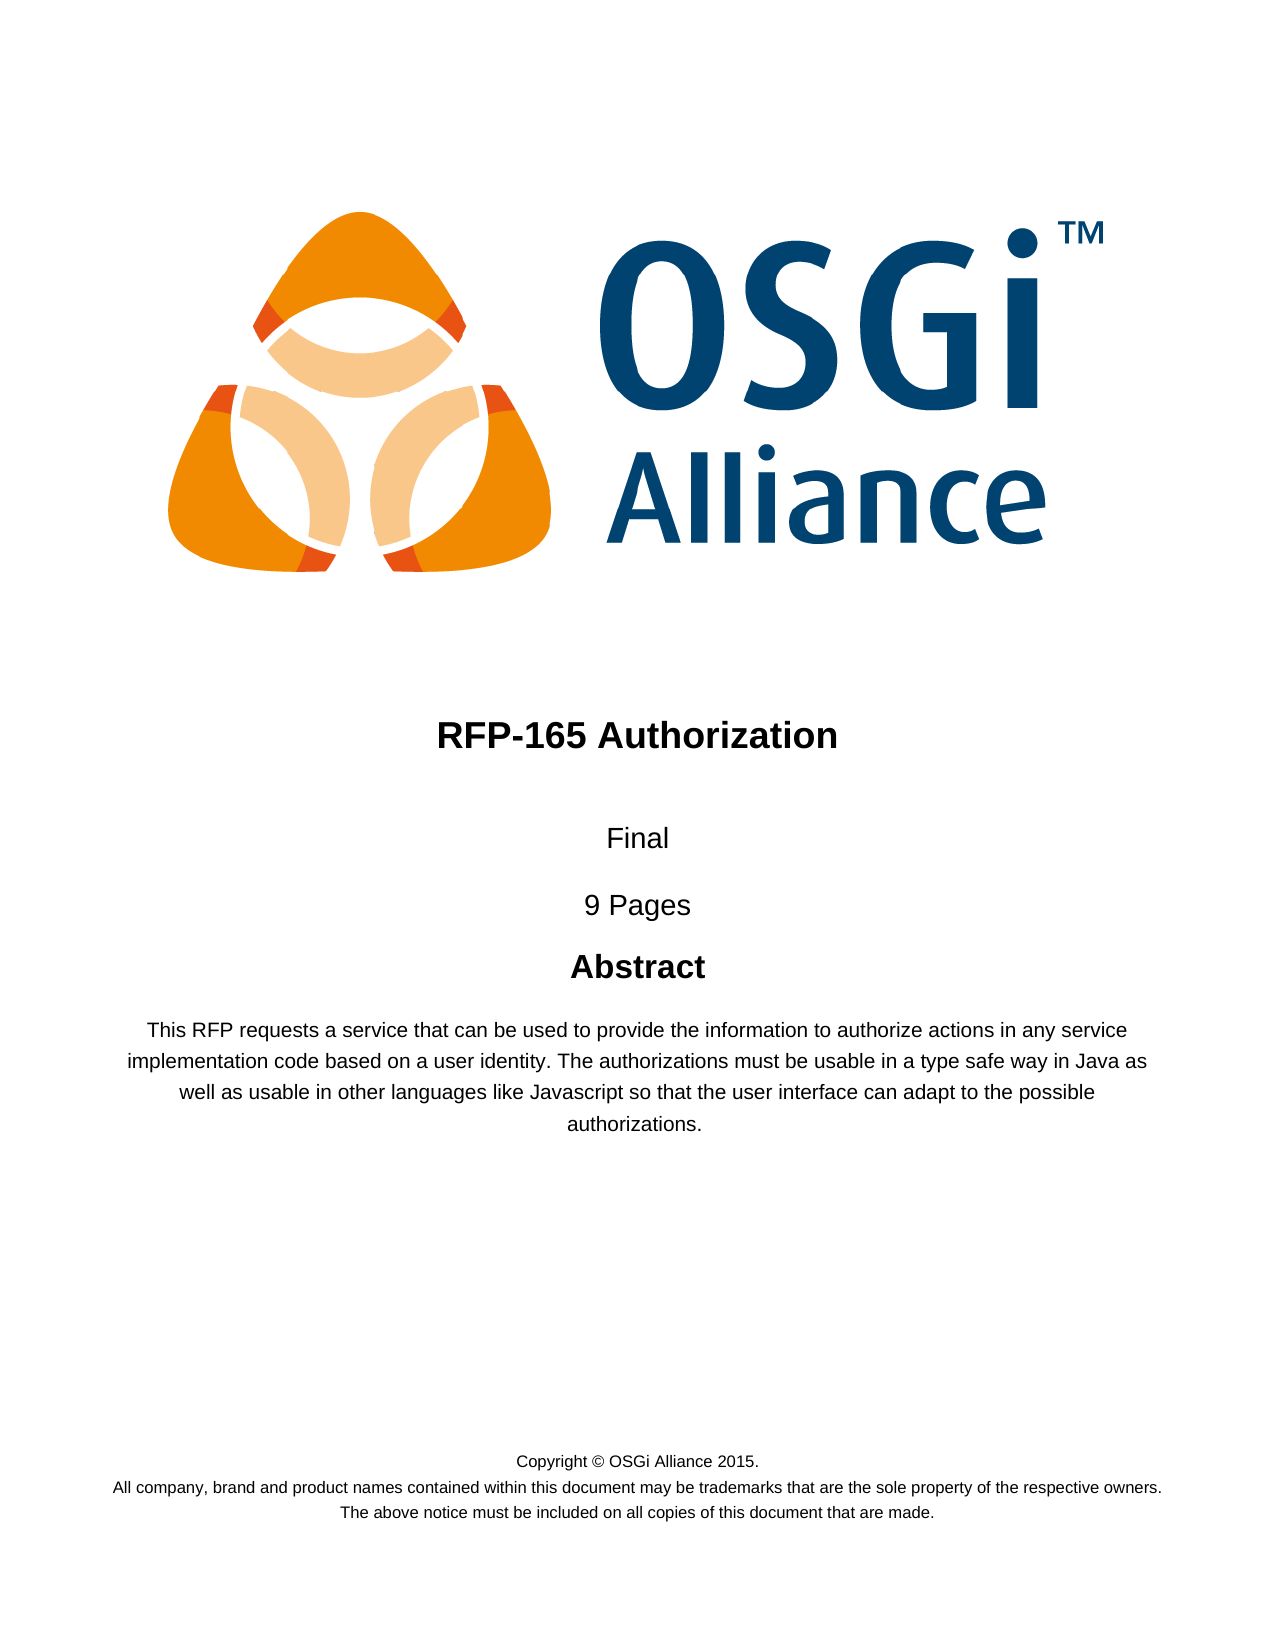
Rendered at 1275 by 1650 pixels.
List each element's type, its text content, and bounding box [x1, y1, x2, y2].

text This RFP requests a service that can be used to provide the information to authorize actions in any service implementation code based on a user identity. The authorizations must be usable in a type safe way in Java as well as usable in other languages like Javascript so that the user interface can adapt to the possible authorizations. [112, 1010, 1162, 1135]
text Abstract [112, 947, 1162, 985]
picture [112, 158, 1163, 626]
title RFP-165 Authorization [112, 714, 1162, 757]
title Final 9 Pages [112, 821, 1162, 922]
